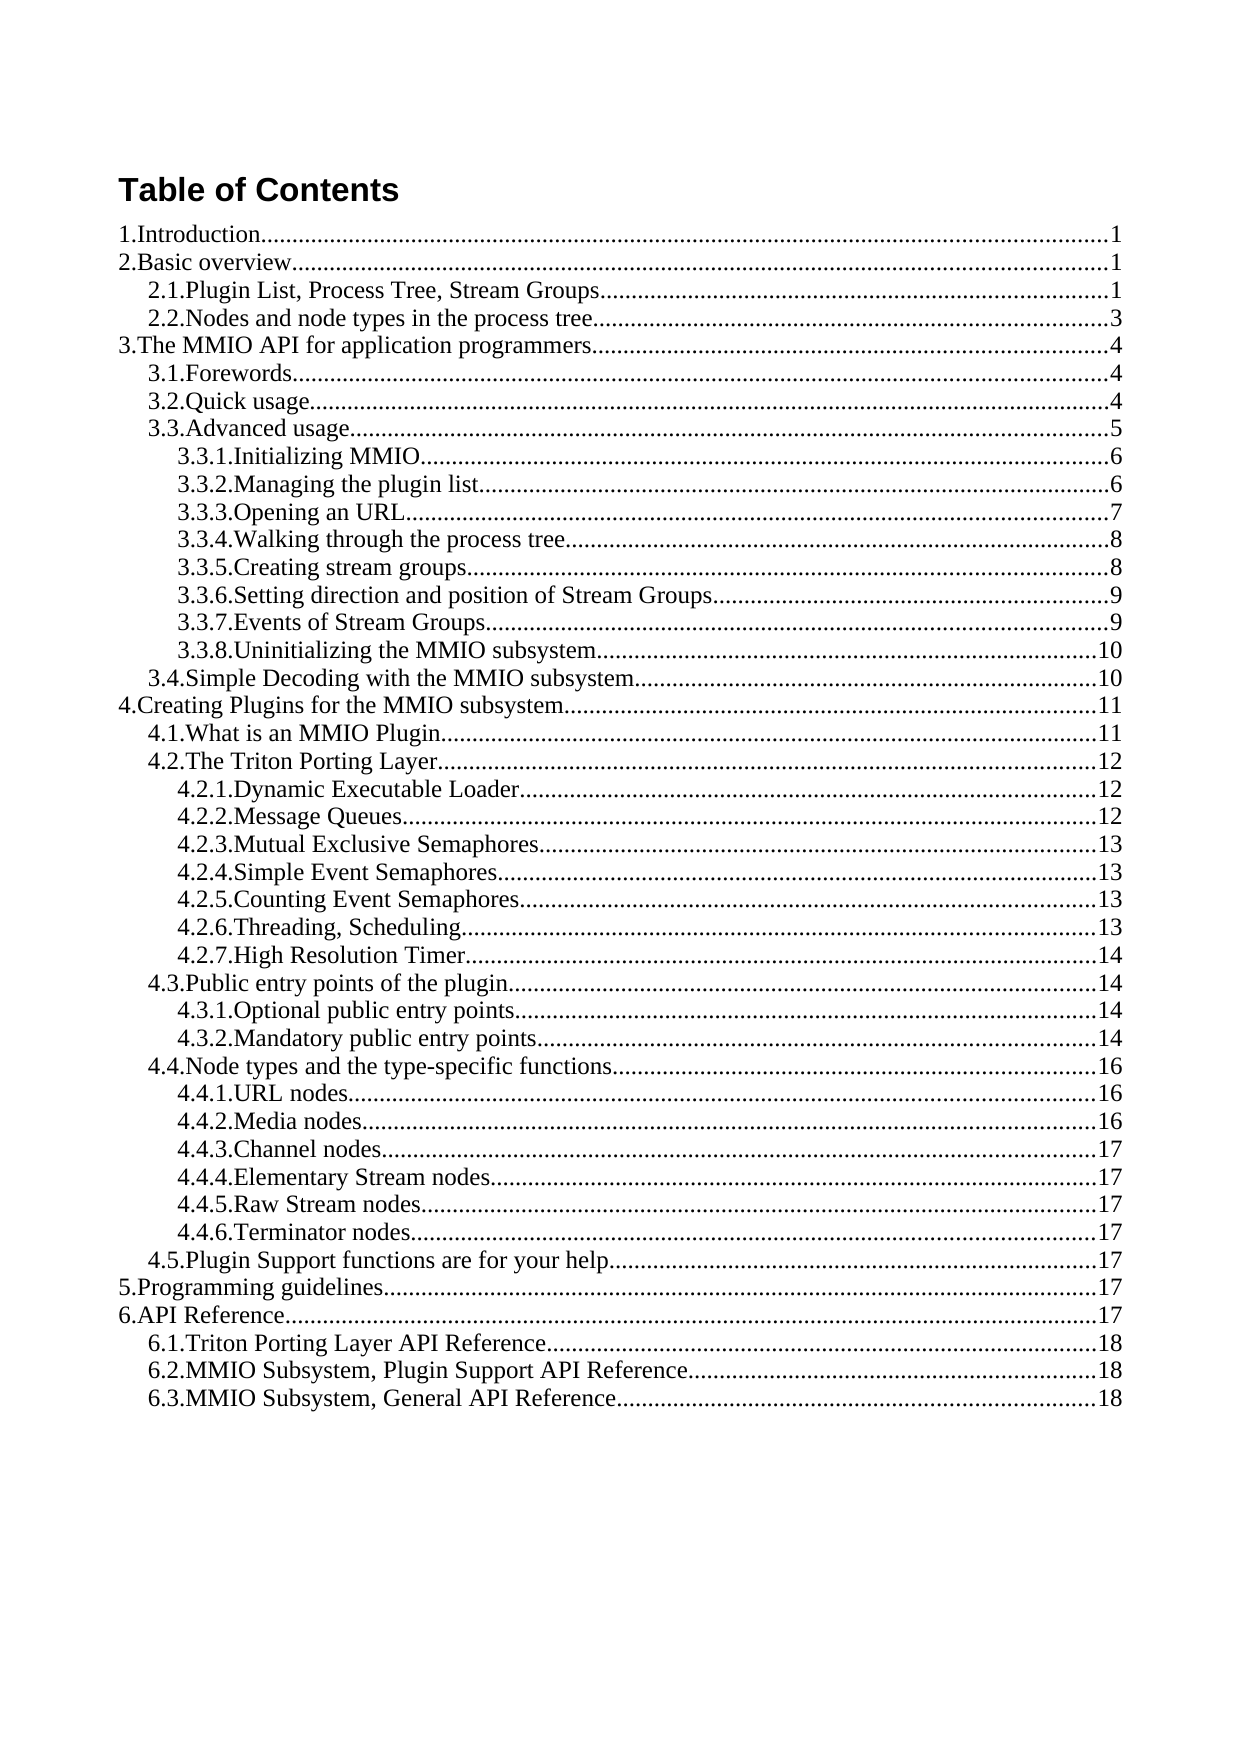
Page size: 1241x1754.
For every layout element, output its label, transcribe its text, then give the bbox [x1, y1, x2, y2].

text 6.3.MMIO Subsystem, General API Reference 18 [148, 1384, 1122, 1412]
text 4.2.2.Message Queues 12 [177, 802, 1122, 830]
text 4.2.6.Threading, Scheduling 13 [177, 913, 1122, 941]
text 4.Creating Plugins for the MMIO subsystem 11 [118, 692, 1122, 719]
text 4.4.1.URL nodes 16 [177, 1079, 1122, 1107]
text 6.API Reference 17 [118, 1301, 1122, 1329]
text 4.4.6.Terminator nodes 17 [177, 1218, 1122, 1246]
text 4.4.Node types and the type-specific functions 16 [148, 1052, 1122, 1079]
text 3.3.2.Managing the plugin list 6 [177, 470, 1122, 498]
text 4.2.7.High Resolution Timer 14 [177, 941, 1122, 969]
text 4.3.2.Mandatory public entry points 14 [177, 1024, 1122, 1052]
text 3.3.7.Events of Stream Groups 9 [177, 608, 1122, 636]
text 2.1.Plugin List, Process Tree, Stream Groups 1 [148, 276, 1122, 304]
text 3.2.Quick usage 4 [148, 387, 1122, 414]
text 3.3.5.Creating stream groups 8 [177, 553, 1122, 581]
text 2.2.Nodes and node types in the process tree 3 [148, 304, 1122, 331]
text 4.1.What is an MMIO Plugin 11 [148, 719, 1122, 747]
text 4.5.Plugin Support functions are for your help 17 [148, 1246, 1122, 1273]
text 4.4.2.Media nodes 16 [177, 1107, 1122, 1135]
text 3.3.Advanced usage 5 [148, 414, 1122, 442]
text 4.3.1.Optional public entry points 14 [177, 996, 1122, 1024]
text 6.1.Triton Porting Layer API Reference 18 [148, 1329, 1122, 1357]
text 4.4.3.Channel nodes 17 [177, 1135, 1122, 1163]
text 3.3.6.Setting direction and position of Stream Groups 9 [177, 581, 1122, 608]
text 3.3.8.Uninitializing the MMIO subsystem 10 [177, 636, 1122, 664]
text 3.4.Simple Decoding with the MMIO subsystem 10 [148, 664, 1122, 692]
text 4.2.The Triton Porting Layer 12 [148, 747, 1122, 775]
text 1.Introduction 1 [118, 221, 1122, 248]
text 4.4.4.Elementary Stream nodes 17 [177, 1163, 1122, 1190]
text 4.2.4.Simple Event Semaphores 13 [177, 858, 1122, 886]
text 6.2.MMIO Subsystem, Plugin Support API Reference 18 [148, 1357, 1122, 1384]
text 4.2.1.Dynamic Executable Loader 12 [177, 775, 1122, 802]
text 4.2.5.Counting Event Semaphores 13 [177, 886, 1122, 913]
text 4.2.3.Mutual Exclusive Semaphores 13 [177, 830, 1122, 858]
text 3.3.1.Initializing MMIO 6 [177, 442, 1122, 470]
text 3.3.3.Opening an URL 7 [177, 498, 1122, 525]
text 3.The MMIO API for application programmers 4 [118, 331, 1122, 359]
text 5.Programming guidelines 17 [118, 1273, 1122, 1301]
text 4.4.5.Raw Stream nodes 17 [177, 1190, 1122, 1218]
text 2.Basic overview 1 [118, 248, 1122, 276]
text 3.3.4.Walking through the process tree 8 [177, 525, 1122, 553]
subtitle Table of Contents [118, 171, 1122, 208]
text 3.1.Forewords 4 [148, 359, 1122, 387]
text 4.3.Public entry points of the plugin 14 [148, 969, 1122, 996]
